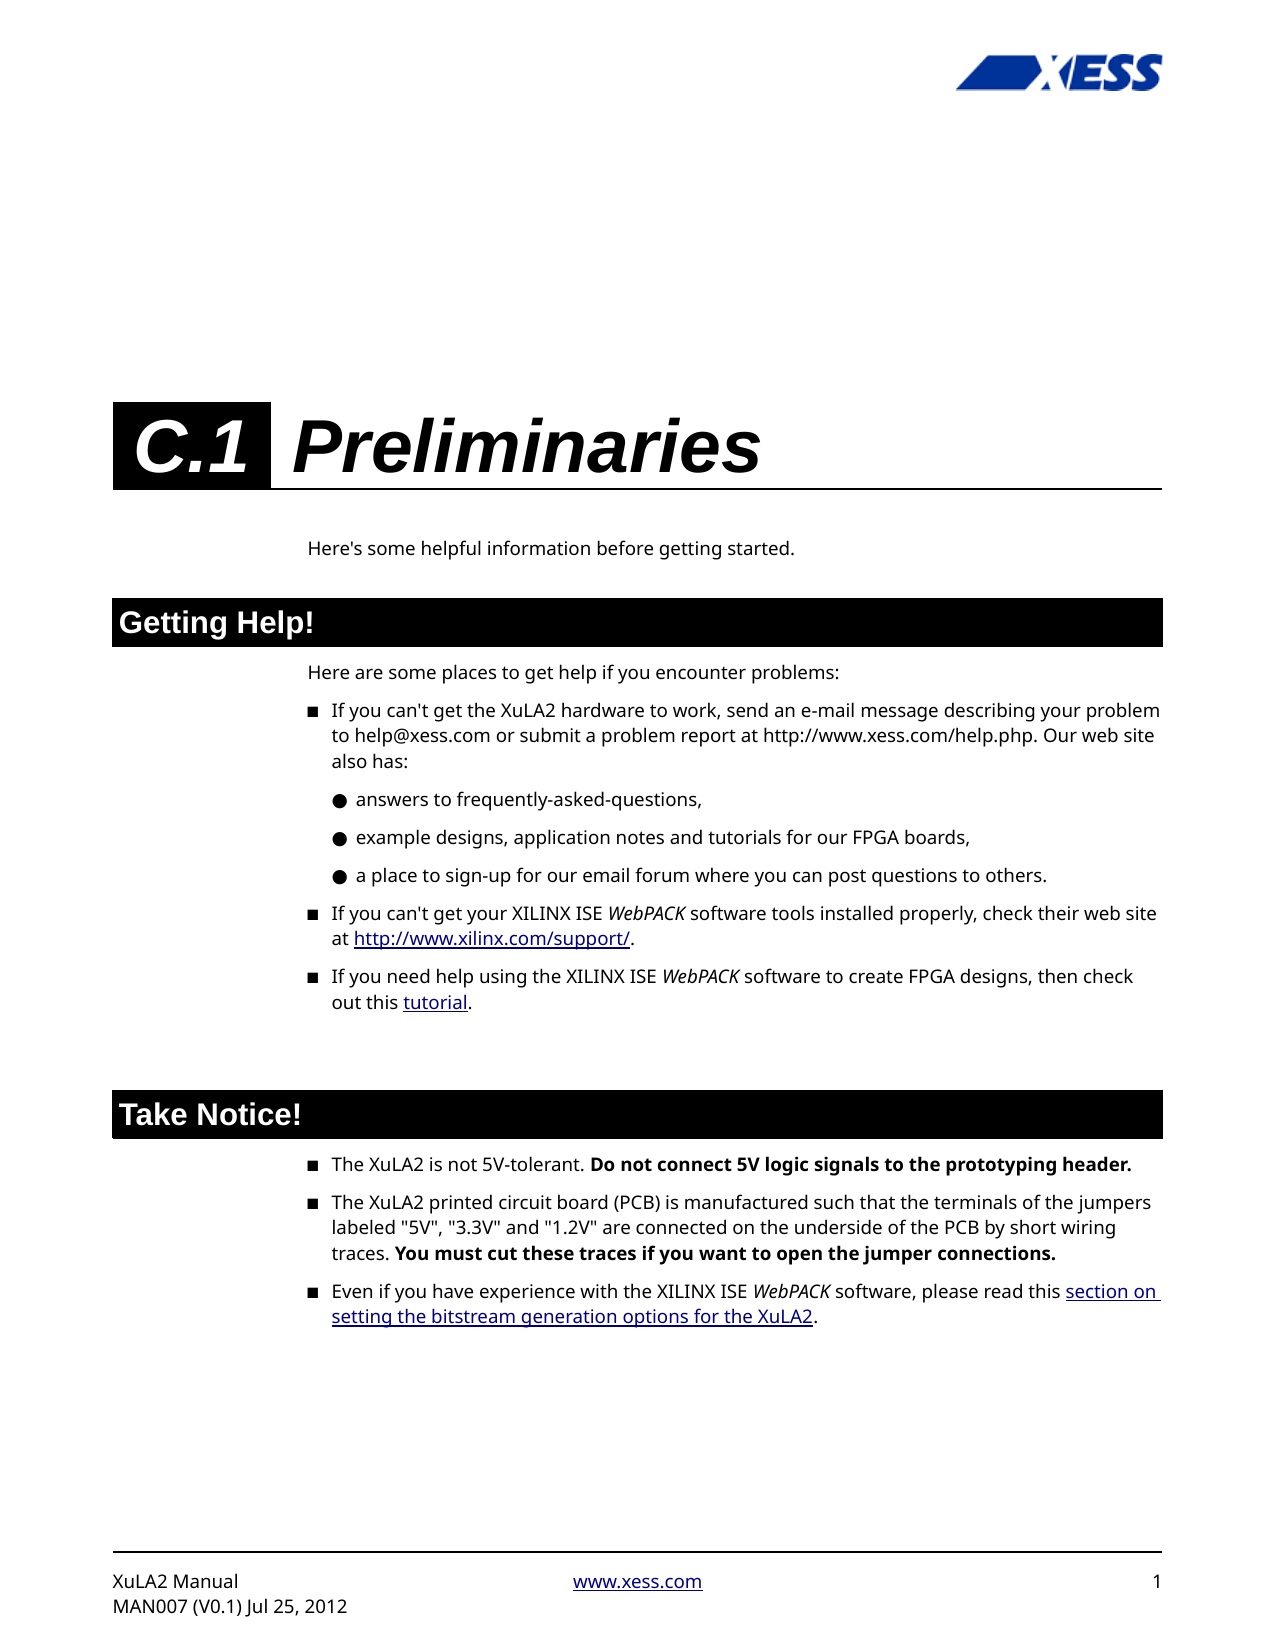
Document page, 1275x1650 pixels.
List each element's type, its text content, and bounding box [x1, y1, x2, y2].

subtitle Getting Help! [114, 599, 1162, 646]
list a place to sign-up for our email forum where you can post questions to others. [331, 862, 1162, 888]
list If you can't get your XILINX ISE WebPACK software tools installed properly, check their web site at http://www.xilinx.com/support/. [307, 900, 1162, 951]
list answers to frequently-asked-questions, [331, 786, 1162, 812]
subtitle Take Notice! [114, 1091, 1162, 1138]
list Even if you have experience with the XILINX ISE WebPACK software, please read this section on setting the bitstream generation options for the XuLA2. [307, 1278, 1162, 1329]
picture [955, 54, 1163, 91]
list example designs, application notes and tutorials for our FPGA boards, [331, 824, 1162, 850]
text Here's some helpful information before getting started. [307, 535, 1162, 561]
list If you need help using the XILINX ISE WebPACK software to create FPGA designs, then check out this tutorial. [307, 964, 1162, 1015]
list The XuLA2 is not 5V-tolerant. Do not connect 5V logic signals to the prototyping header. [307, 1151, 1162, 1177]
list If you can't get the XuLA2 hardware to work, send an e-mail message describing your problem to help@xess.com or submit a problem report at http://www.xess.com/help.php. Our web site also has: [307, 697, 1162, 774]
list The XuLA2 printed circuit board (PCB) is manufactured such that the terminals of the jumpers labeled "5V", "3.3V" and "1.2V" are connected on the underside of the PCB by short wiring traces. You must cut these traces if you want to open the jumper connections. [307, 1189, 1162, 1266]
subtitle Preliminaries [271, 402, 1162, 488]
text Here are some places to get help if you encounter problems: [307, 659, 1162, 684]
